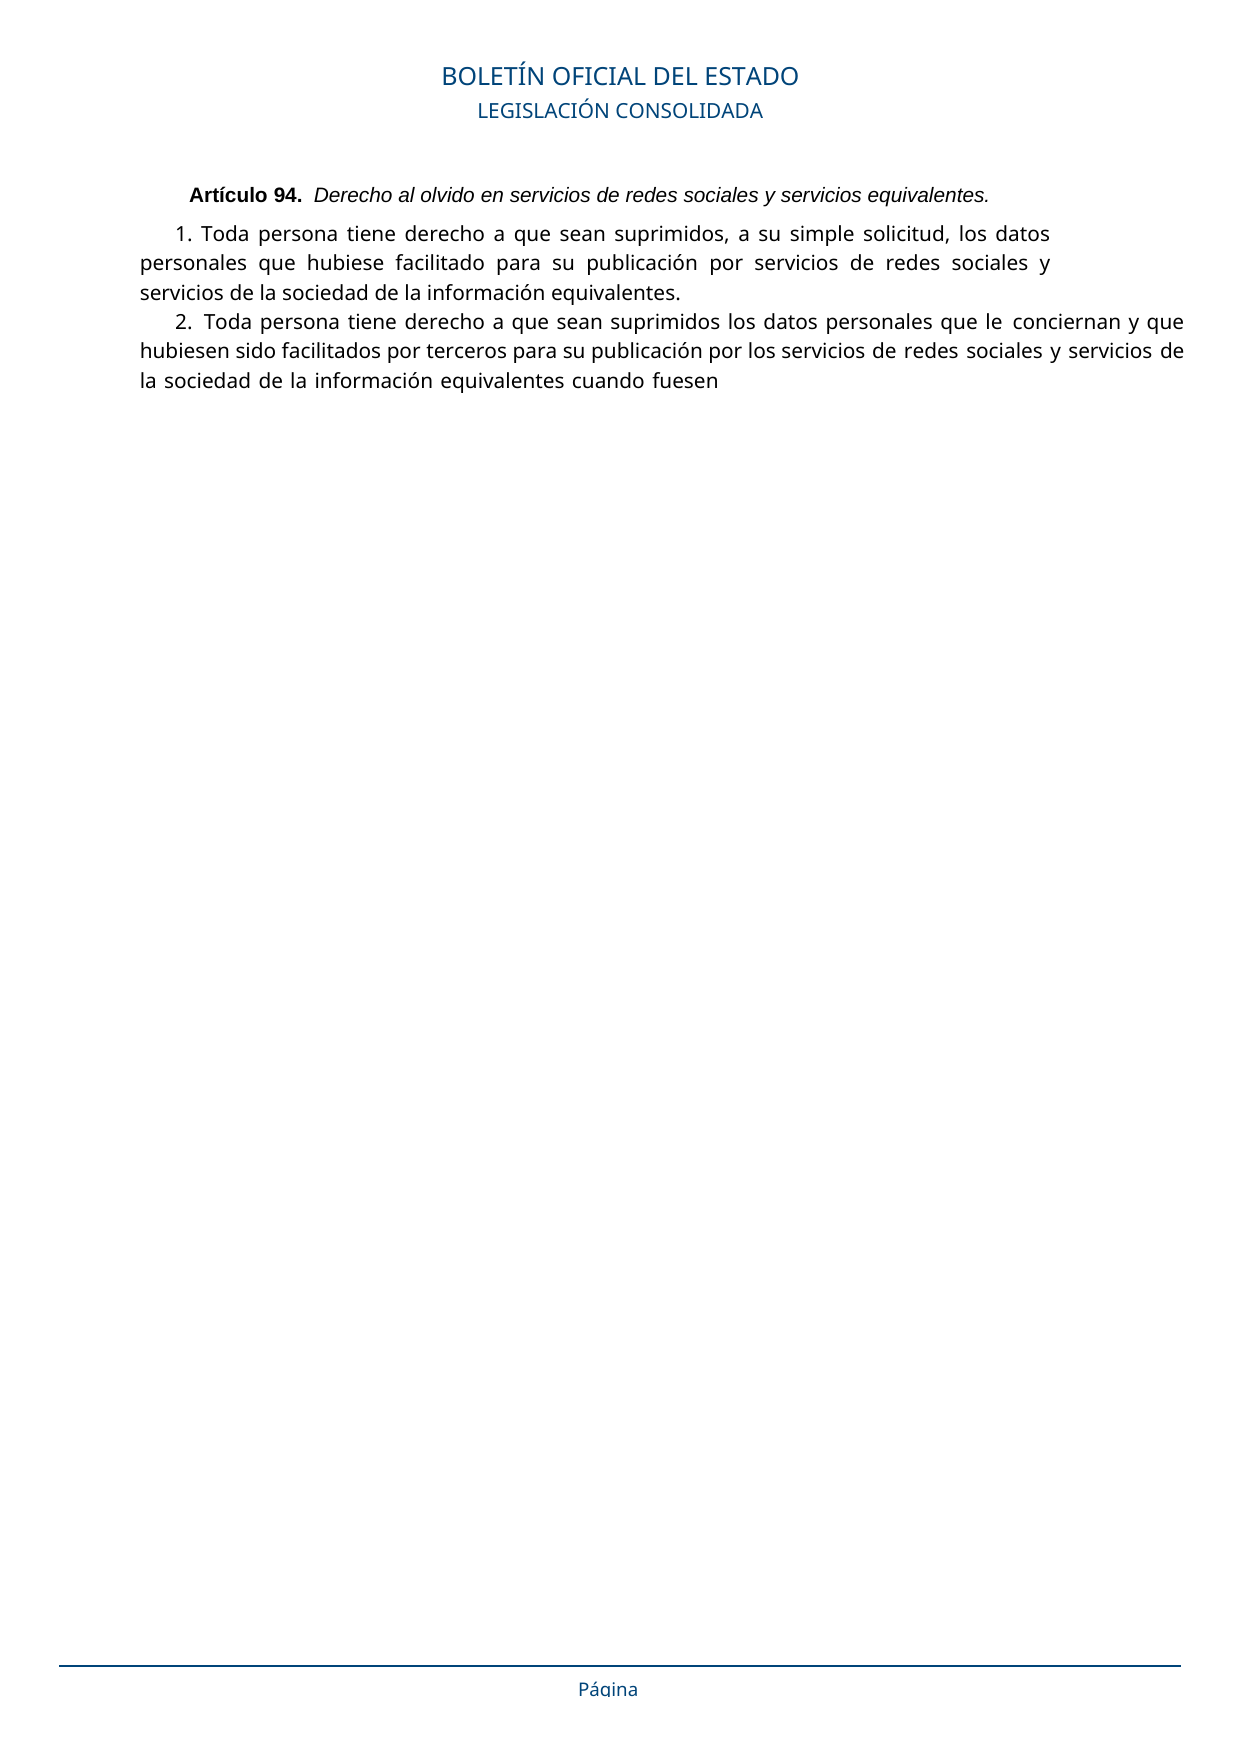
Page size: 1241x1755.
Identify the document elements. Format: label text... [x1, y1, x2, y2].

text Artículo 94. Derecho al olvido en servicios de redes sociales y servicios equivalentes. [189, 183, 1184, 207]
list Toda persona tiene derecho a que sean suprimidos, a su simple solicitud, los datos personales que hubiese facilitado para su publicación por servicios de redes sociales y servicios de la sociedad de la información equivalentes. [139, 219, 1052, 306]
list Toda persona tiene derecho a que sean suprimidos los datos personales que le conciernan y que hubiesen sido facilitados por terceros para su publicación por los servicios de redes sociales y servicios de la sociedad de la información equivalentes cuando fuesen [139, 307, 1184, 394]
